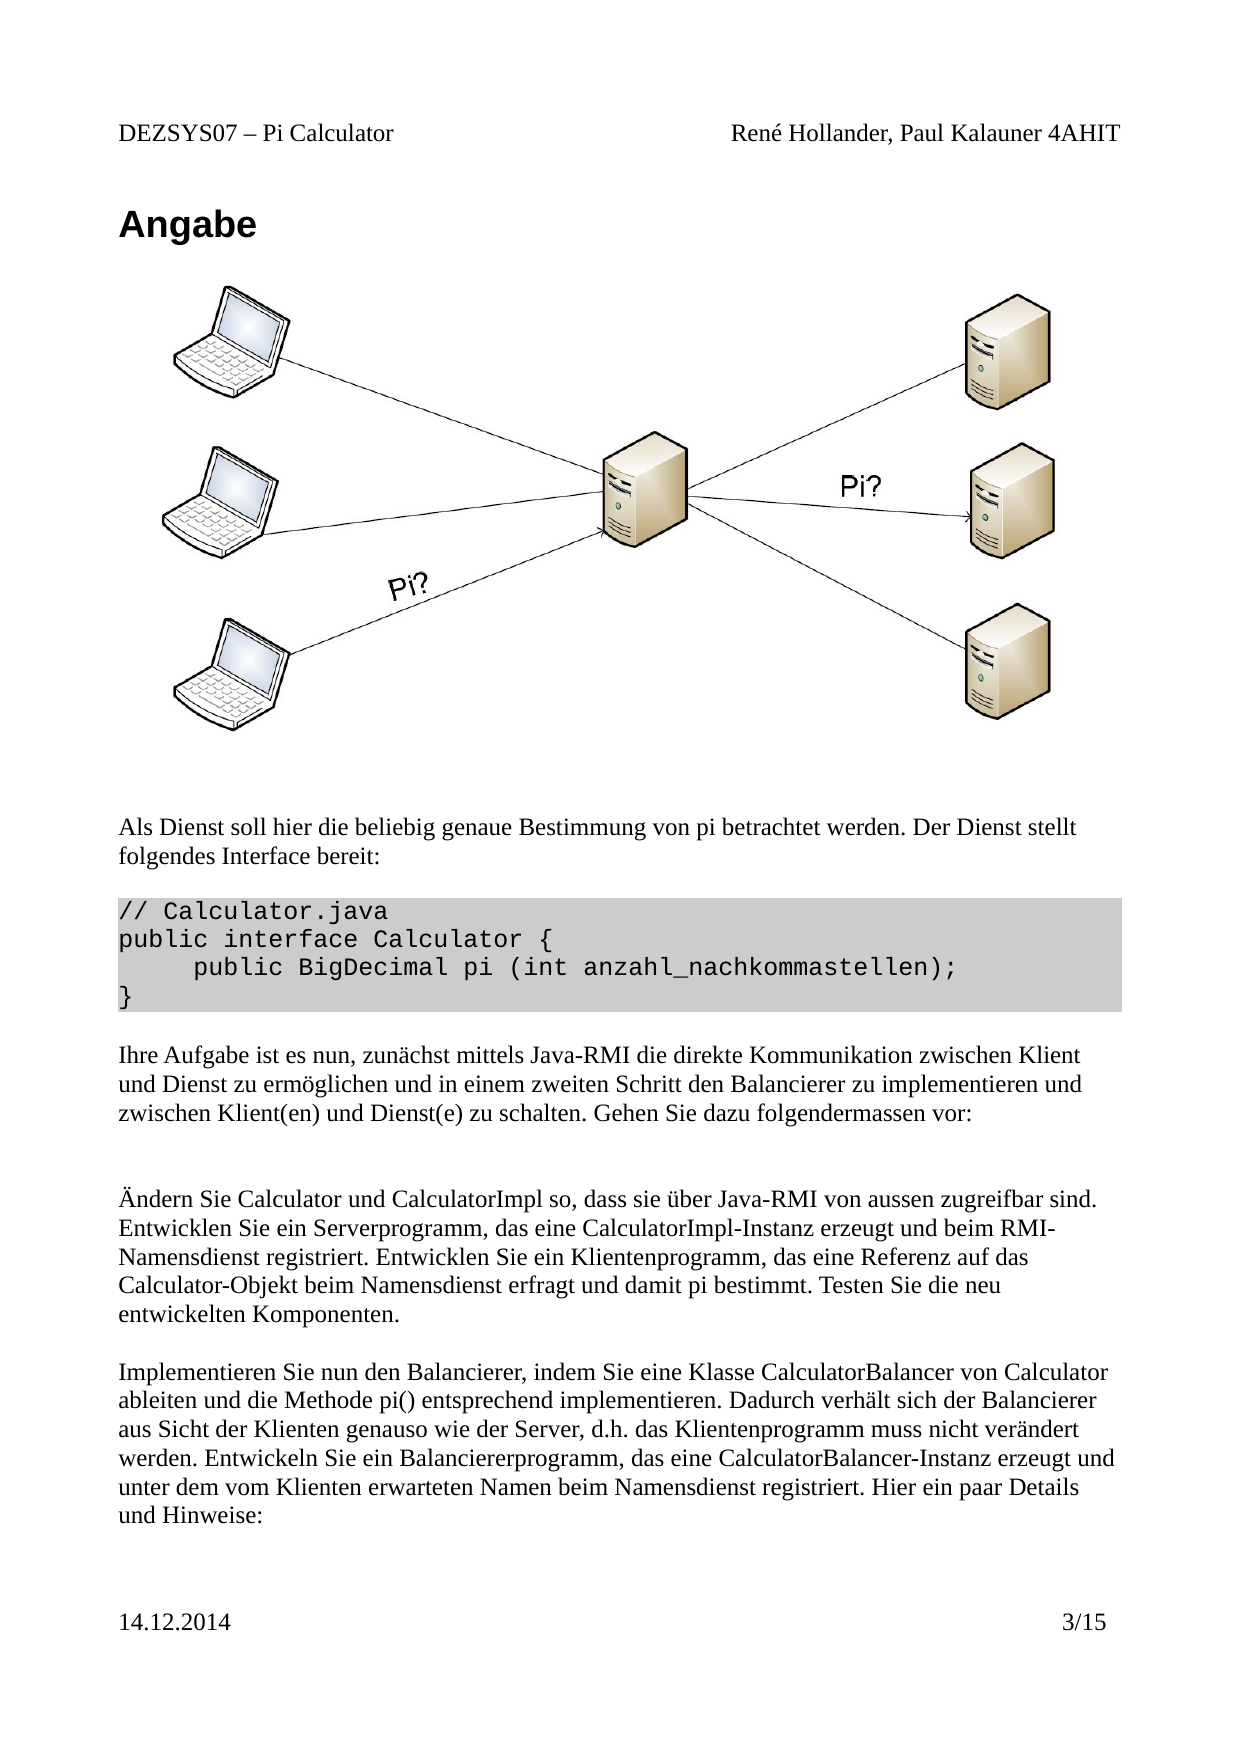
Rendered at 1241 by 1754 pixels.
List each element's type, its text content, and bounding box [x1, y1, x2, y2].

text // Calculator.java [118, 898, 1122, 927]
text Ändern Sie Calculator und CalculatorImpl so, dass sie über Java-RMI von aussen zugreifbar sind. Entwicklen Sie ein Serverprogramm, das eine CalculatorImpl-Instanz erzeugt und beim RMI-Namensdienst registriert. Entwicklen Sie ein Klientenprogramm, das eine Referenz auf das Calculator-Objekt beim Namensdienst erfragt und damit pi bestimmt. Testen Sie die neu entwickelten Komponenten. [118, 1184, 1122, 1328]
text Implementieren Sie nun den Balancierer, indem Sie eine Klasse CalculatorBalancer von Calculator ableiten und die Methode pi() entsprechend implementieren. Dadurch verhält sich der Balancierer aus Sicht der Klienten genauso wie der Server, d.h. das Klientenprogramm muss nicht verändert werden. Entwickeln Sie ein Balanciererprogramm, das eine CalculatorBalancer-Instanz erzeugt und unter dem vom Klienten erwarteten Namen beim Namensdienst registriert. Hier ein paar Details und Hinweise: [118, 1357, 1122, 1529]
text Als Dienst soll hier die beliebig genaue Bestimmung von pi betrachtet werden. Der Dienst stellt folgendes Interface bereit: [118, 812, 1122, 869]
picture [137, 257, 1104, 758]
text public BigDecimal pi (int anzahl_nachkommastellen); [118, 955, 1122, 983]
text public interface Calculator { [118, 927, 1122, 955]
text Ihre Aufgabe ist es nun, zunächst mittels Java-RMI die direkte Kommunikation zwischen Klient und Dienst zu ermöglichen und in einem zweiten Schritt den Balancierer zu implementieren und zwischen Klient(en) und Dienst(e) zu schalten. Gehen Sie dazu folgendermassen vor: [118, 1040, 1122, 1127]
text } [118, 983, 1122, 1012]
subtitle Angabe [118, 201, 1122, 245]
